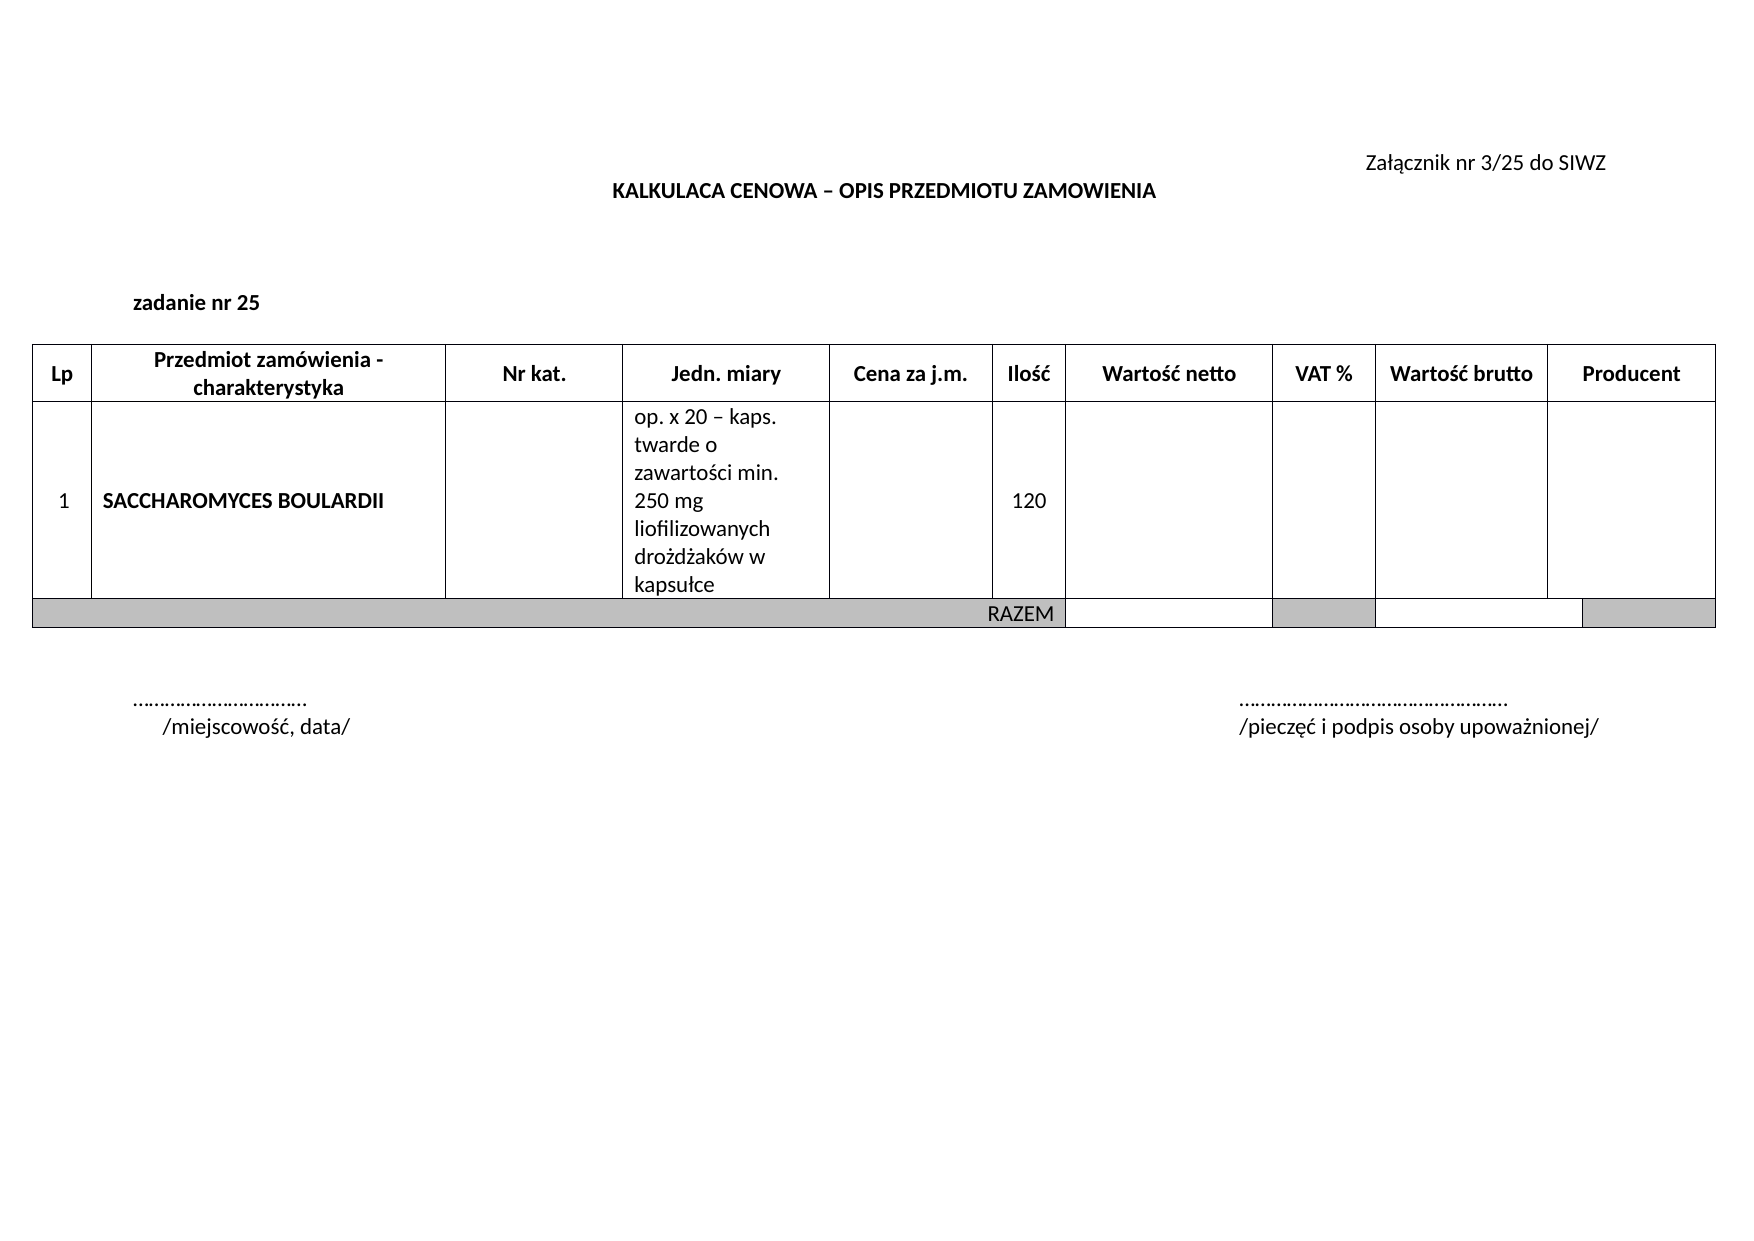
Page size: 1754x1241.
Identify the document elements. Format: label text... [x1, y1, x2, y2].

table_header Jedn. miary [623, 345, 829, 401]
table_header Ilość [993, 345, 1065, 401]
table_cell [1066, 599, 1272, 627]
table_cell [830, 402, 992, 598]
table_cell [1583, 599, 1715, 627]
table_header Przedmiot zamówienia - charakterystyka [92, 345, 445, 401]
table_cell RAZEM [33, 599, 1065, 627]
table_cell SACCHAROMYCES BOULARDII [92, 402, 445, 598]
table_cell [1273, 402, 1375, 598]
table_cell 1 [33, 402, 91, 598]
text KALKULACA CENOWA – OPIS PRZEDMIOTU ZAMOWIENIA [133, 176, 1606, 204]
text …………………………… …………………………………………… [133, 684, 1606, 712]
table_cell [1273, 599, 1375, 627]
table_header Producent [1548, 345, 1715, 401]
table_header Wartość netto [1066, 345, 1272, 401]
table_header Wartość brutto [1376, 345, 1547, 401]
table_cell [1376, 599, 1582, 627]
table_cell [1066, 402, 1272, 598]
table_cell [1376, 402, 1547, 598]
table_cell [1548, 402, 1715, 598]
table_header Lp [33, 345, 91, 401]
table_header VAT % [1273, 345, 1375, 401]
text Załącznik nr 3/25 do SIWZ [133, 148, 1606, 176]
table_cell [446, 402, 622, 598]
table_header Cena za j.m. [830, 345, 992, 401]
table_cell op. x 20 – kaps. twarde o zawartości min. 250 mg liofilizowanych drożdżaków w kapsułce [623, 402, 829, 598]
text /miejscowość, data/ /pieczęć i podpis osoby upoważnionej/ [133, 712, 1606, 740]
table_cell 120 [993, 402, 1065, 598]
table_header Nr kat. [446, 345, 622, 401]
list zadanie nr 25 [133, 288, 1606, 316]
